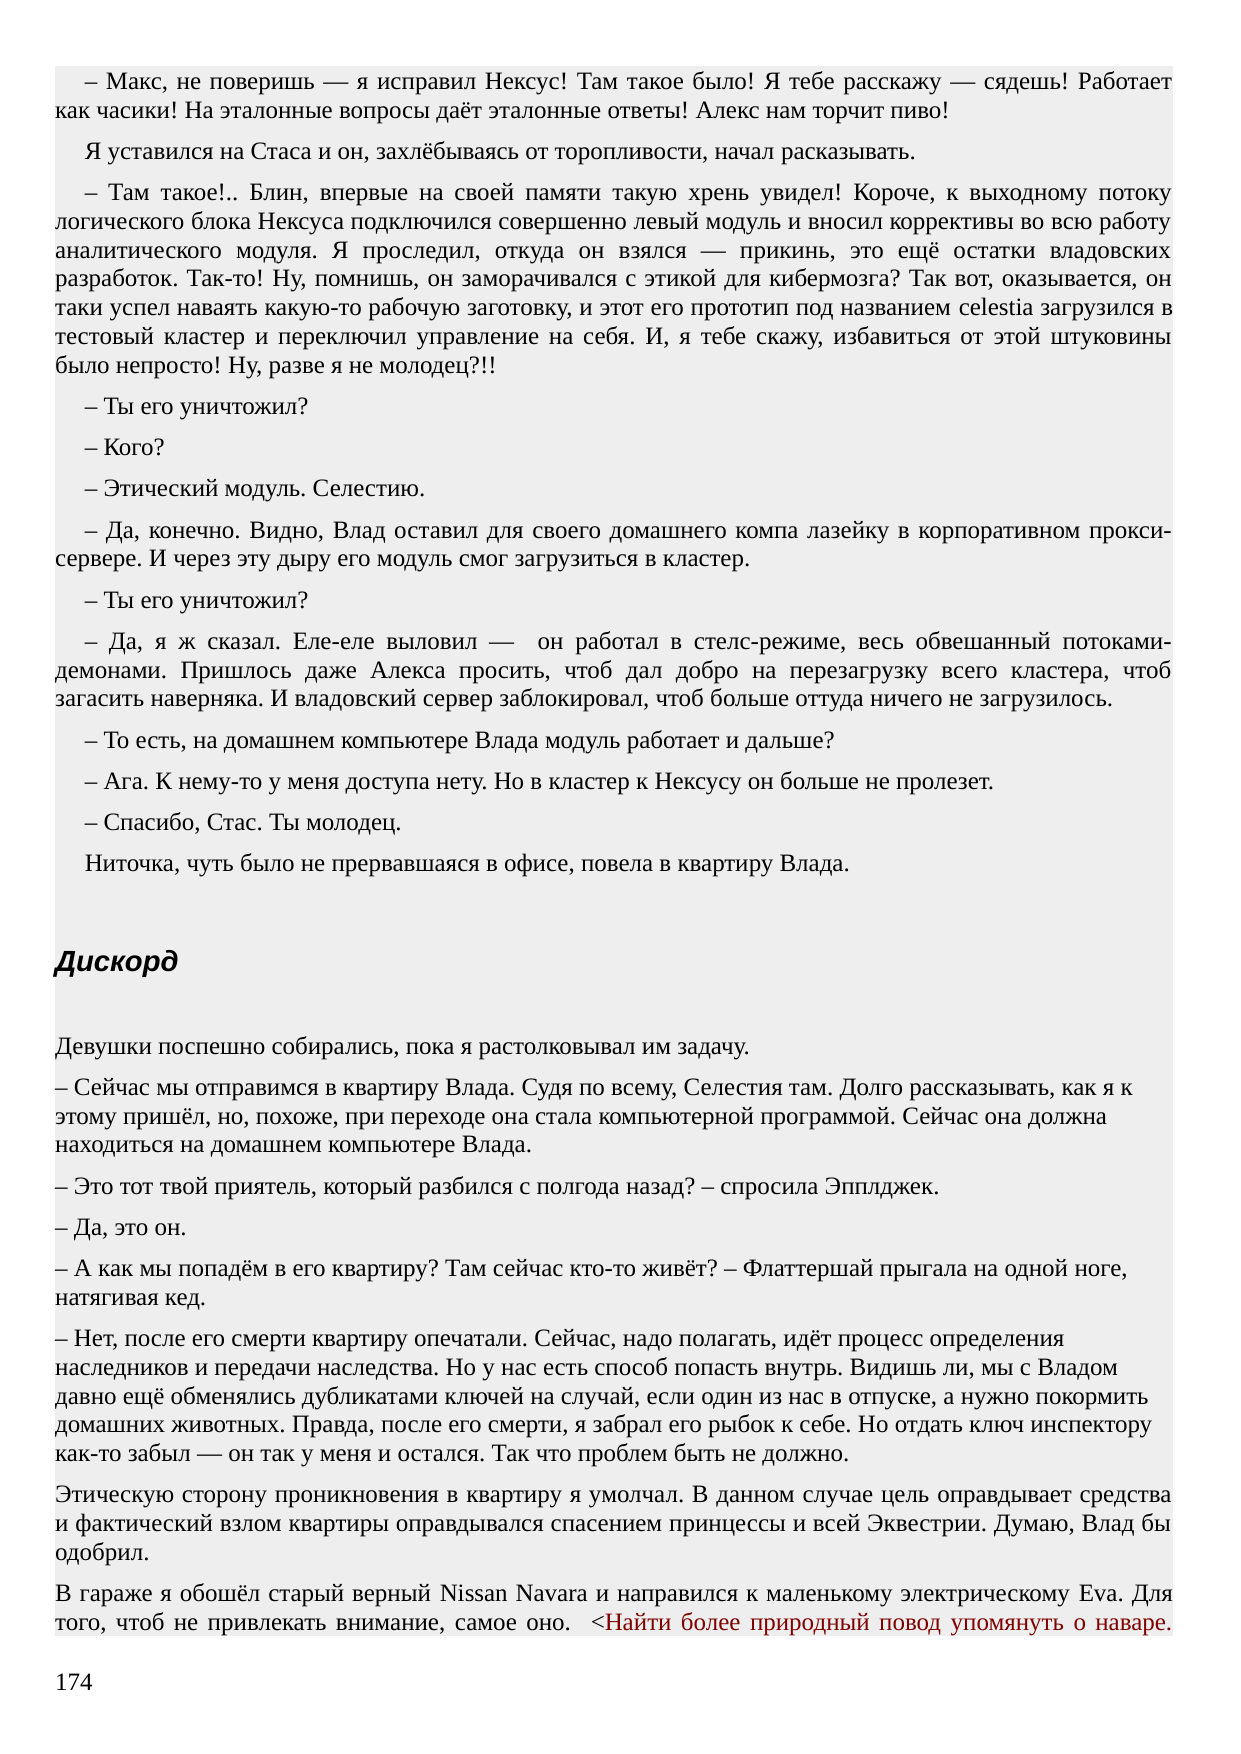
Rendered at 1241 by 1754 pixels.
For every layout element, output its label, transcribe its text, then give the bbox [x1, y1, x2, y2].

text – Да, я ж сказал. Еле-еле выловил — он работал в стелс-режиме, весь обвешанный потоками-демонами. Пришлось даже Алекса просить, чтоб дал добро на перезагрузку всего кластера, чтоб загасить наверняка. И владовский сервер заблокировал, чтоб больше оттуда ничего не загрузилось. [55, 626, 1173, 712]
text Я уставился на Стаса и он, захлёбываясь от торопливости, начал расказывать. [55, 136, 1173, 165]
text В гараже я обошёл старый верный Nissan Navara и направился к маленькому электрическому Eva. Для того, чтоб не привлекать внимание, самое оно. <Найти более природный повод упомянуть о наваре. [55, 1578, 1173, 1636]
text – Кого? [55, 432, 1173, 461]
text Ниточка, чуть было не прервавшаяся в офисе, повела в квартиру Влада. [55, 848, 1173, 877]
text – Это тот твой приятель, который разбился с полгода назад? – спросила Эпплджек. [55, 1171, 1173, 1199]
text – Ага. К нему-то у меня доступа нету. Но в кластер к Нексусу он больше не пролезет. [55, 766, 1173, 795]
text – А как мы попадём в его квартиру? Там сейчас кто-то живёт? – Флаттершай прыгала на одной ноге, натягивая кед. [55, 1253, 1173, 1311]
text – Сейчас мы отправимся в квартиру Влада. Судя по всему, Селестия там. Долго рассказывать, как я к этому пришёл, но, похоже, при переходе она стала компьютерной программой. Сейчас она должна находиться на домашнем компьютере Влада. [55, 1072, 1173, 1158]
text Этическую сторону проникновения в квартиру я умолчал. В данном случае цель оправдывает средства и фактический взлом квартиры оправдывался спасением принцессы и всей Эквестрии. Думаю, Влад бы одобрил. [55, 1479, 1173, 1566]
text – Спасибо, Стас. Ты молодец. [55, 807, 1173, 836]
text Девушки поспешно собирались, пока я растолковывал им задачу. [55, 1031, 1173, 1059]
text – То есть, на домашнем компьютере Влада модуль работает и дальше? [55, 725, 1173, 753]
text – Там такое!.. Блин, впервые на своей памяти такую хрень увидел! Короче, к выходному потоку логического блока Нексуса подключился совершенно левый модуль и вносил коррективы во всю работу аналитического модуля. Я проследил, откуда он взялся — прикинь, это ещё остатки владовских разработок. Так-то! Ну, помнишь, он заморачивался с этикой для кибермозга? Так вот, оказывается, он таки успел наваять какую-то рабочую заготовку, и этот его прототип под названием celestia загрузился в тестовый кластер и переключил управление на себя. И, я тебе скажу, избавиться от этой штуковины было непросто! Ну, разве я не молодец?!! [55, 177, 1173, 378]
text – Ты его уничтожил? [55, 391, 1173, 420]
text – Макс, не поверишь — я исправил Нексус! Там такое было! Я тебе расскажу — сядешь! Работает как часики! На эталонные вопросы даёт эталонные ответы! Алекс нам торчит пиво! [55, 66, 1173, 123]
text – Нет, после его смерти квартиру опечатали. Сейчас, надо полагать, идёт процесс определения наследников и передачи наследства. Но у нас есть способ попасть внутрь. Видишь ли, мы с Владом давно ещё обменялись дубликатами ключей на случай, если один из нас в отпуске, а нужно покормить домашних животных. Правда, после его смерти, я забрал его рыбок к себе. Но отдать ключ инспектору как-то забыл — он так у меня и остался. Так что проблем быть не должно. [55, 1323, 1173, 1467]
subtitle Дискорд [55, 943, 1173, 977]
text – Ты его уничтожил? [55, 585, 1173, 613]
text – Да, это он. [55, 1212, 1173, 1241]
text – Этический модуль. Селестию. [55, 473, 1173, 502]
text – Да, конечно. Видно, Влад оставил для своего домашнего компа лазейку в корпоративном прокси-сервере. И через эту дыру его модуль смог загрузиться в кластер. [55, 515, 1173, 572]
